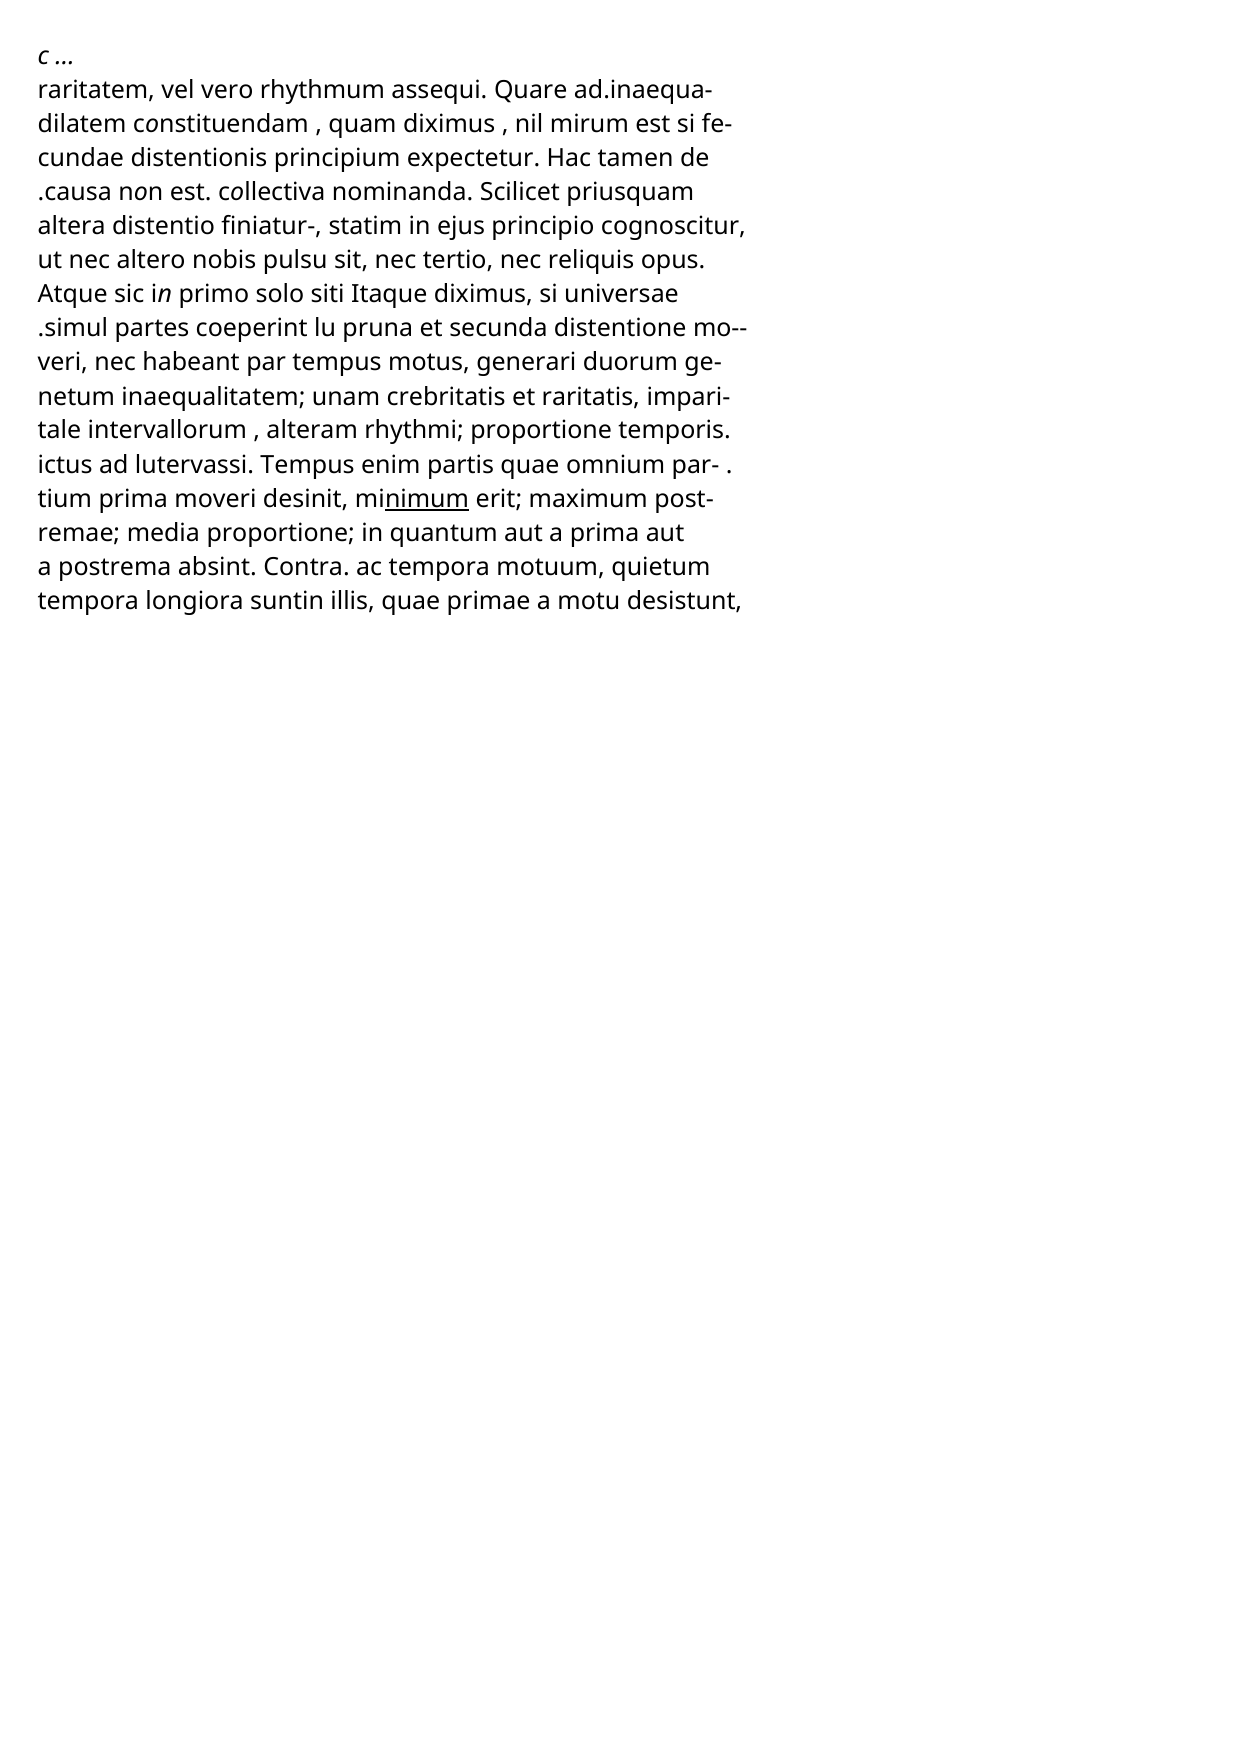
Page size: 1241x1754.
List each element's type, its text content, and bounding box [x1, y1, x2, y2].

text c ... [37, 37, 1203, 72]
text raritatem, vel vero rhythmum assequi. Quare ad.inaequa- dilatem constituendam , quam diximus , nil mirum est si fe- cundae distentionis principium expectetur. Hac tamen de .causa non est. collectiva nominanda. Scilicet priusquam altera distentio finiatur-, statim in ejus principio cognoscitur, ut nec altero nobis pulsu sit, nec tertio, nec reliquis opus. Atque sic in primo solo siti Itaque diximus, si universae .simul partes coeperint lu pruna et secunda distentione mo-- veri, nec habeant par tempus motus, generari duorum ge- netum inaequalitatem; unam crebritatis et raritatis, impari- tale intervallorum , alteram rhythmi; proportione temporis. ictus ad lutervassi. Tempus enim partis quae omnium par- . tium prima moveri desinit, minimum erit; maximum post- remae; media proportione; in quantum aut a prima aut a postrema absint. Contra. ac tempora motuum, quietum tempora longiora suntin illis, quae primae a motu desistunt, [37, 72, 1203, 617]
